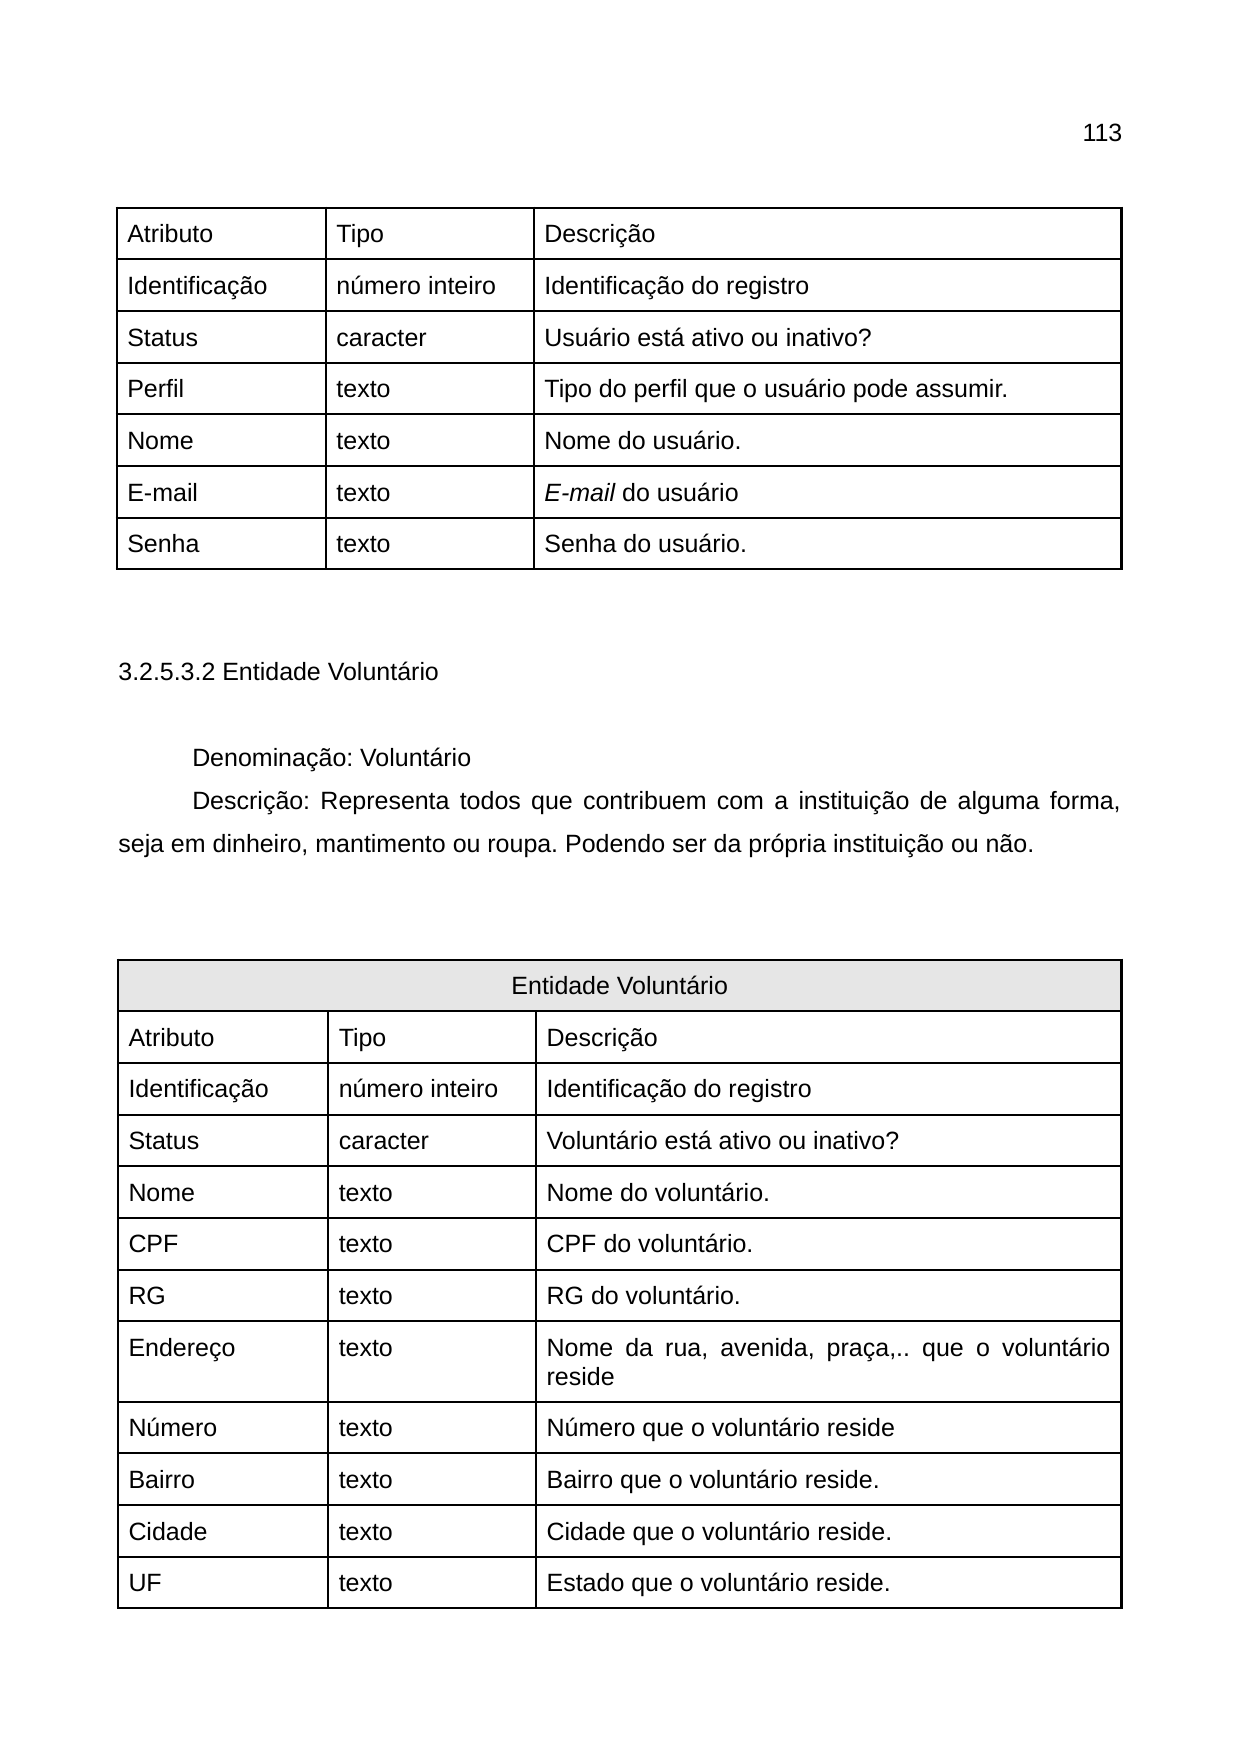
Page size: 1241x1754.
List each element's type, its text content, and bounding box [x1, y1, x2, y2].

table_cell Número que o voluntário reside [537, 1403, 1120, 1452]
table_cell texto [329, 1167, 535, 1217]
table_cell Descrição [535, 209, 1120, 258]
table_cell Número [119, 1403, 327, 1452]
table_cell texto [327, 415, 533, 465]
table_cell UF [119, 1558, 327, 1607]
table_cell Descrição [537, 1012, 1120, 1062]
table_cell Identificação [118, 260, 325, 310]
table_cell texto [329, 1558, 535, 1607]
table_cell caracter [329, 1116, 535, 1165]
table_cell Senha do usuário. [535, 519, 1120, 568]
table_cell Endereço [119, 1322, 327, 1401]
table_cell Status [118, 312, 325, 362]
table_cell Identificação do registro [535, 260, 1120, 310]
table_cell Nome [118, 415, 325, 465]
table_cell Nome [119, 1167, 327, 1217]
table_header Entidade Voluntário [119, 961, 1120, 1010]
table_cell E-mail [118, 467, 325, 517]
table_cell texto [329, 1403, 535, 1452]
table_cell Usuário está ativo ou inativo? [535, 312, 1120, 362]
text 3.2.5.3.2 Entidade Voluntário [118, 657, 1122, 685]
table_cell Perfil [118, 364, 325, 413]
table_cell RG [119, 1271, 327, 1320]
table_cell Tipo [329, 1012, 535, 1062]
table_cell Identificação [119, 1064, 327, 1113]
table_cell Cidade [119, 1506, 327, 1556]
table_cell Nome da rua, avenida, praça,.. que o voluntário reside [537, 1322, 1120, 1401]
table_cell texto [329, 1271, 535, 1320]
table_cell Bairro [119, 1454, 327, 1504]
table_cell caracter [327, 312, 533, 362]
table_cell Bairro que o voluntário reside. [537, 1454, 1120, 1504]
table_cell Voluntário está ativo ou inativo? [537, 1116, 1120, 1165]
table_cell Cidade que o voluntário reside. [537, 1506, 1120, 1556]
table_cell Estado que o voluntário reside. [537, 1558, 1120, 1607]
table_cell Identificação do registro [537, 1064, 1120, 1113]
table_cell texto [329, 1219, 535, 1268]
table_cell Atributo [118, 209, 325, 258]
table_cell Tipo do perfil que o usuário pode assumir. [535, 364, 1120, 413]
table_cell CPF [119, 1219, 327, 1268]
table_cell Nome do voluntário. [537, 1167, 1120, 1217]
table_cell texto [327, 364, 533, 413]
text Descrição: Representa todos que contribuem com a instituição de alguma forma, seja em dinheiro, mantimento ou roupa. Podendo ser da própria instituição ou não. [118, 786, 1122, 858]
table_cell Nome do usuário. [535, 415, 1120, 465]
table_cell texto [329, 1322, 535, 1401]
table_cell RG do voluntário. [537, 1271, 1120, 1320]
table_cell texto [329, 1506, 535, 1556]
table_cell texto [327, 519, 533, 568]
table_cell texto [329, 1454, 535, 1504]
table_cell CPF do voluntário. [537, 1219, 1120, 1268]
table_cell Senha [118, 519, 325, 568]
table_cell número inteiro [327, 260, 533, 310]
table_cell Tipo [327, 209, 533, 258]
table_cell número inteiro [329, 1064, 535, 1113]
table_cell E-mail do usuário [535, 467, 1120, 517]
text Denominação: Voluntário [118, 743, 1122, 772]
table_cell texto [327, 467, 533, 517]
table_cell Status [119, 1116, 327, 1165]
table_cell Atributo [119, 1012, 327, 1062]
